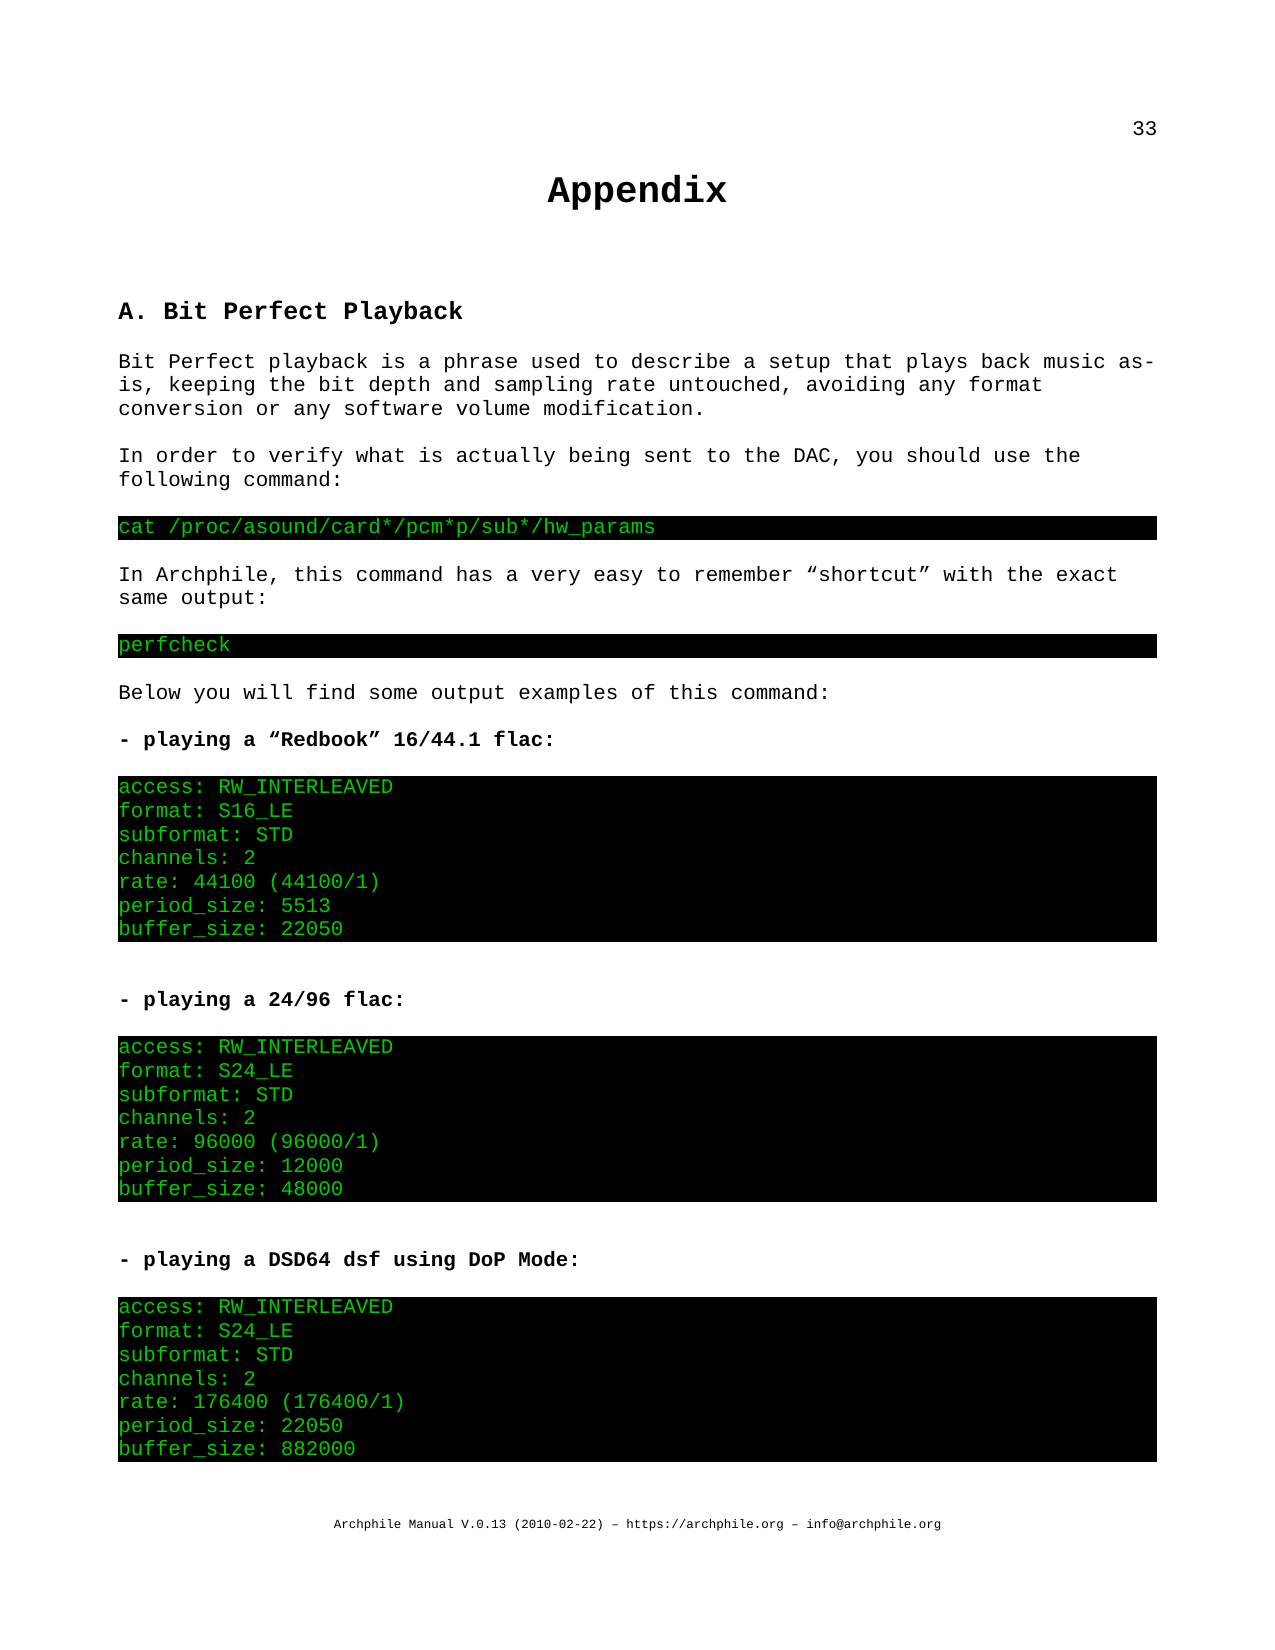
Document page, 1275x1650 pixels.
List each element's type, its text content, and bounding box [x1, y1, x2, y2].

text channels: 2 [118, 1107, 1157, 1131]
text Below you will find some output examples of this command: [118, 682, 1157, 705]
text A. Bit Perfect Playback [118, 299, 1157, 327]
text buffer_size: 882000 [118, 1438, 1157, 1462]
text period_size: 5513 [118, 894, 1157, 918]
text In order to verify what is actually being sent to the DAC, you should use the following command: [118, 445, 1157, 493]
text buffer_size: 48000 [118, 1178, 1157, 1202]
text access: RW_INTERLEAVED [118, 1297, 1157, 1320]
text format: S24_LE [118, 1320, 1157, 1344]
text - playing a 24/96 flac: [118, 989, 1157, 1013]
text period_size: 12000 [118, 1155, 1157, 1178]
text In Archphile, this command has a very easy to remember “shortcut” with the exact same output: [118, 563, 1157, 611]
text rate: 44100 (44100/1) [118, 871, 1157, 894]
text Appendix [118, 171, 1157, 214]
text access: RW_INTERLEAVED [118, 1036, 1157, 1060]
text - playing a DSD64 dsf using DoP Mode: [118, 1249, 1157, 1273]
text subformat: STD [118, 824, 1157, 847]
text format: S24_LE [118, 1060, 1157, 1084]
text cat /proc/asound/card*/pcm*p/sub*/hw_params [118, 516, 1157, 540]
text rate: 176400 (176400/1) [118, 1391, 1157, 1415]
text channels: 2 [118, 1367, 1157, 1391]
text rate: 96000 (96000/1) [118, 1131, 1157, 1155]
text perfcheck [118, 634, 1157, 658]
text subformat: STD [118, 1084, 1157, 1107]
text - playing a “Redbook” 16/44.1 flac: [118, 729, 1157, 753]
text subformat: STD [118, 1344, 1157, 1367]
text Bit Perfect playback is a phrase used to describe a setup that plays back music as-is, keeping the bit depth and sampling rate untouched, avoiding any format conversion or any software volume modification. [118, 351, 1157, 422]
text channels: 2 [118, 847, 1157, 871]
text format: S16_LE [118, 800, 1157, 824]
text access: RW_INTERLEAVED [118, 776, 1157, 800]
text buffer_size: 22050 [118, 918, 1157, 942]
text period_size: 22050 [118, 1415, 1157, 1438]
